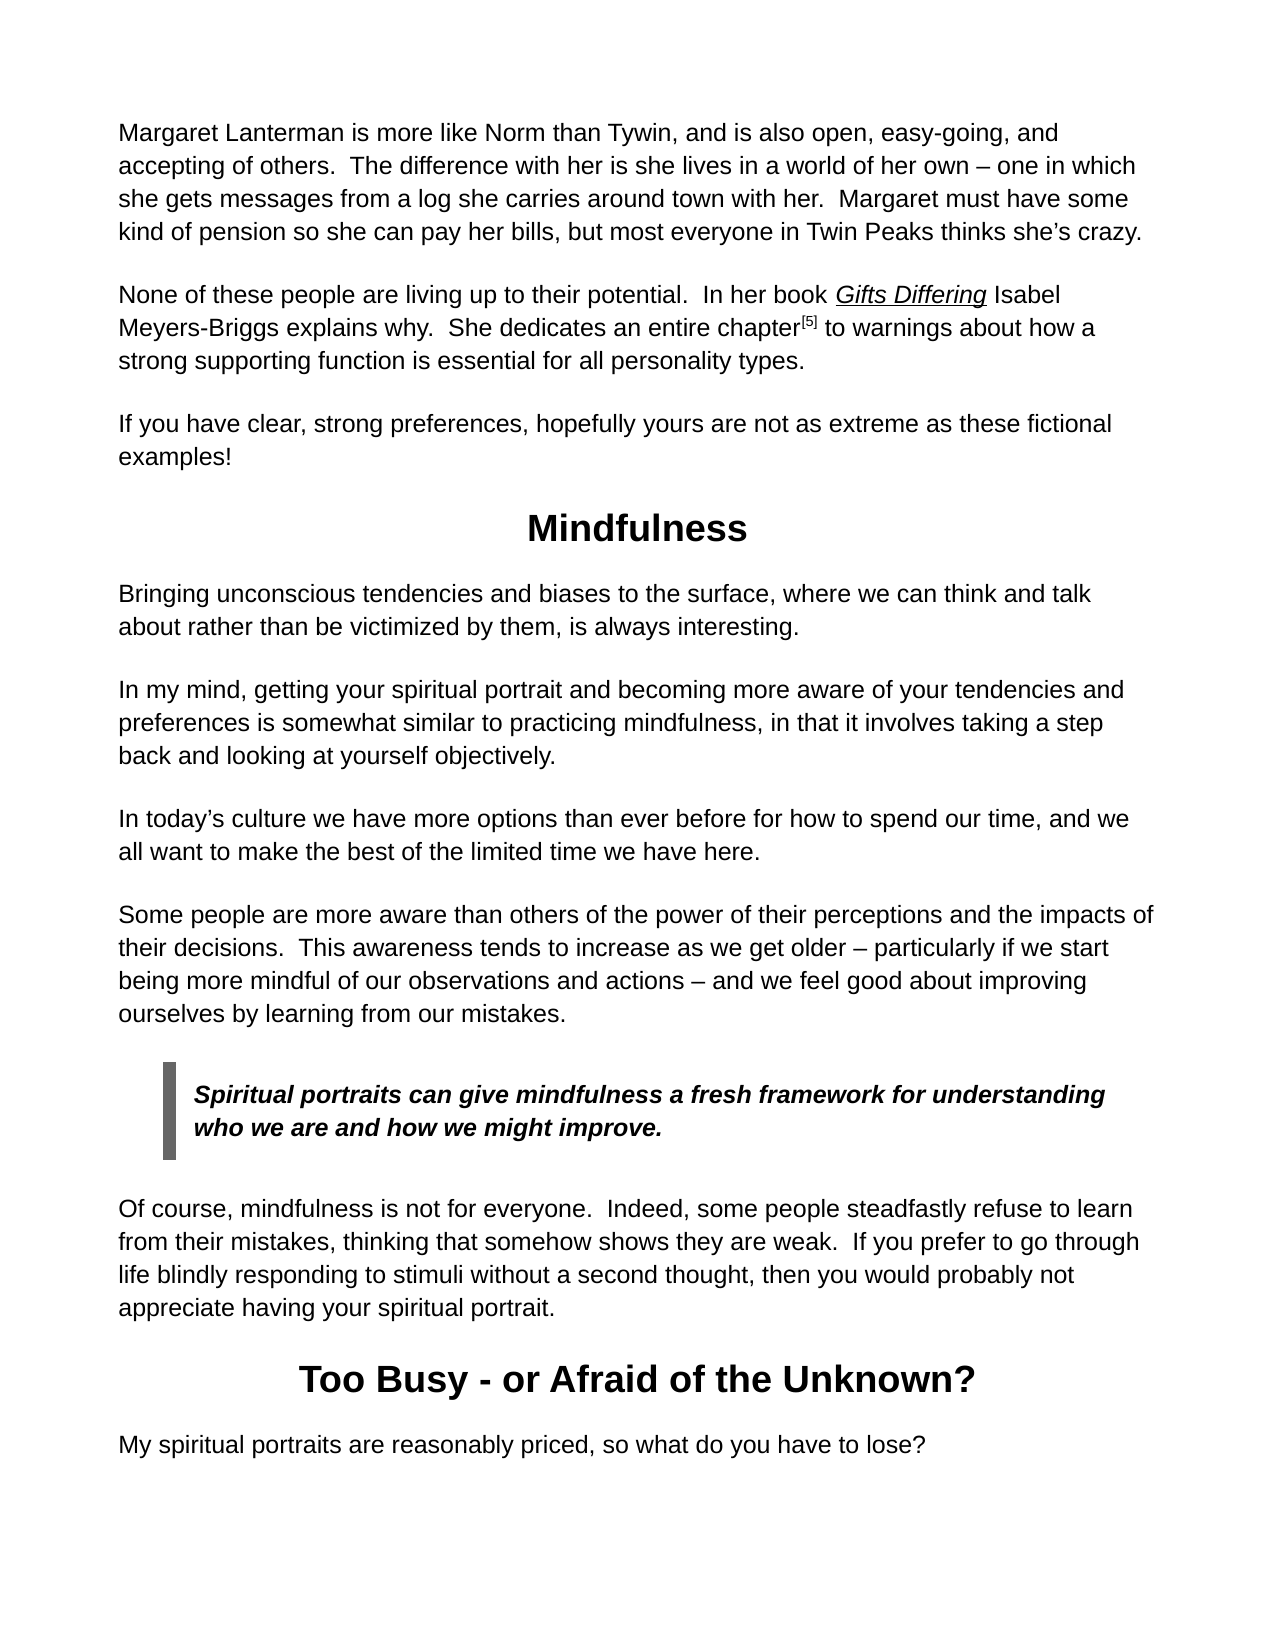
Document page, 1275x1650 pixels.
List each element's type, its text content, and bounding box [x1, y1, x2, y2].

text Spiritual portraits can give mindfulness a fresh framework for understanding who we are and how we might improve. [176, 1062, 1157, 1160]
text None of these people are living up to their potential. In her book Gifts Differing Isabel Meyers-Briggs explains why. She dedicates an entire chapter[5] to warnings about how a strong supporting function is essential for all personality types. [118, 280, 1157, 375]
text My spiritual portraits are reasonably priced, so what do you have to lose? [118, 1430, 1157, 1459]
text If you have clear, strong preferences, hopefully yours are not as extreme as these fictional examples! [118, 409, 1157, 471]
text In my mind, getting your spiritual portrait and becoming more aware of your tendencies and preferences is somewhat similar to practicing mindfulness, in that it involves taking a step back and looking at yourself objectively. [118, 675, 1157, 770]
text Some people are more aware than others of the power of their perceptions and the impacts of their decisions. This awareness tends to increase as we get older – particularly if we start being more mindful of our observations and actions – and we feel good about improving ourselves by learning from our mistakes. [118, 900, 1157, 1028]
subtitle Mindfulness [118, 505, 1157, 549]
text In today’s culture we have more options than ever before for how to spend our time, and we all want to make the best of the limited time we have here. [118, 804, 1157, 866]
text Bringing unconscious tendencies and biases to the surface, where we can think and talk about rather than be victimized by them, is always interesting. [118, 579, 1157, 641]
subtitle Too Busy - or Afraid of the Unknown? [118, 1356, 1157, 1400]
text Of course, mindfulness is not for everyone. Indeed, some people steadfastly refuse to learn from their mistakes, thinking that somehow shows they are weak. If you prefer to go through life blindly responding to stimuli without a second thought, then you would probably not appreciate having your spiritual portrait. [118, 1194, 1157, 1322]
text Margaret Lanterman is more like Norm than Tywin, and is also open, easy-going, and accepting of others. The difference with her is she lives in a world of her own – one in which she gets messages from a log she carries around town with her. Margaret must have some kind of pension so she can pay her bills, but most everyone in Twin Peaks thinks she’s crazy. [118, 118, 1157, 246]
